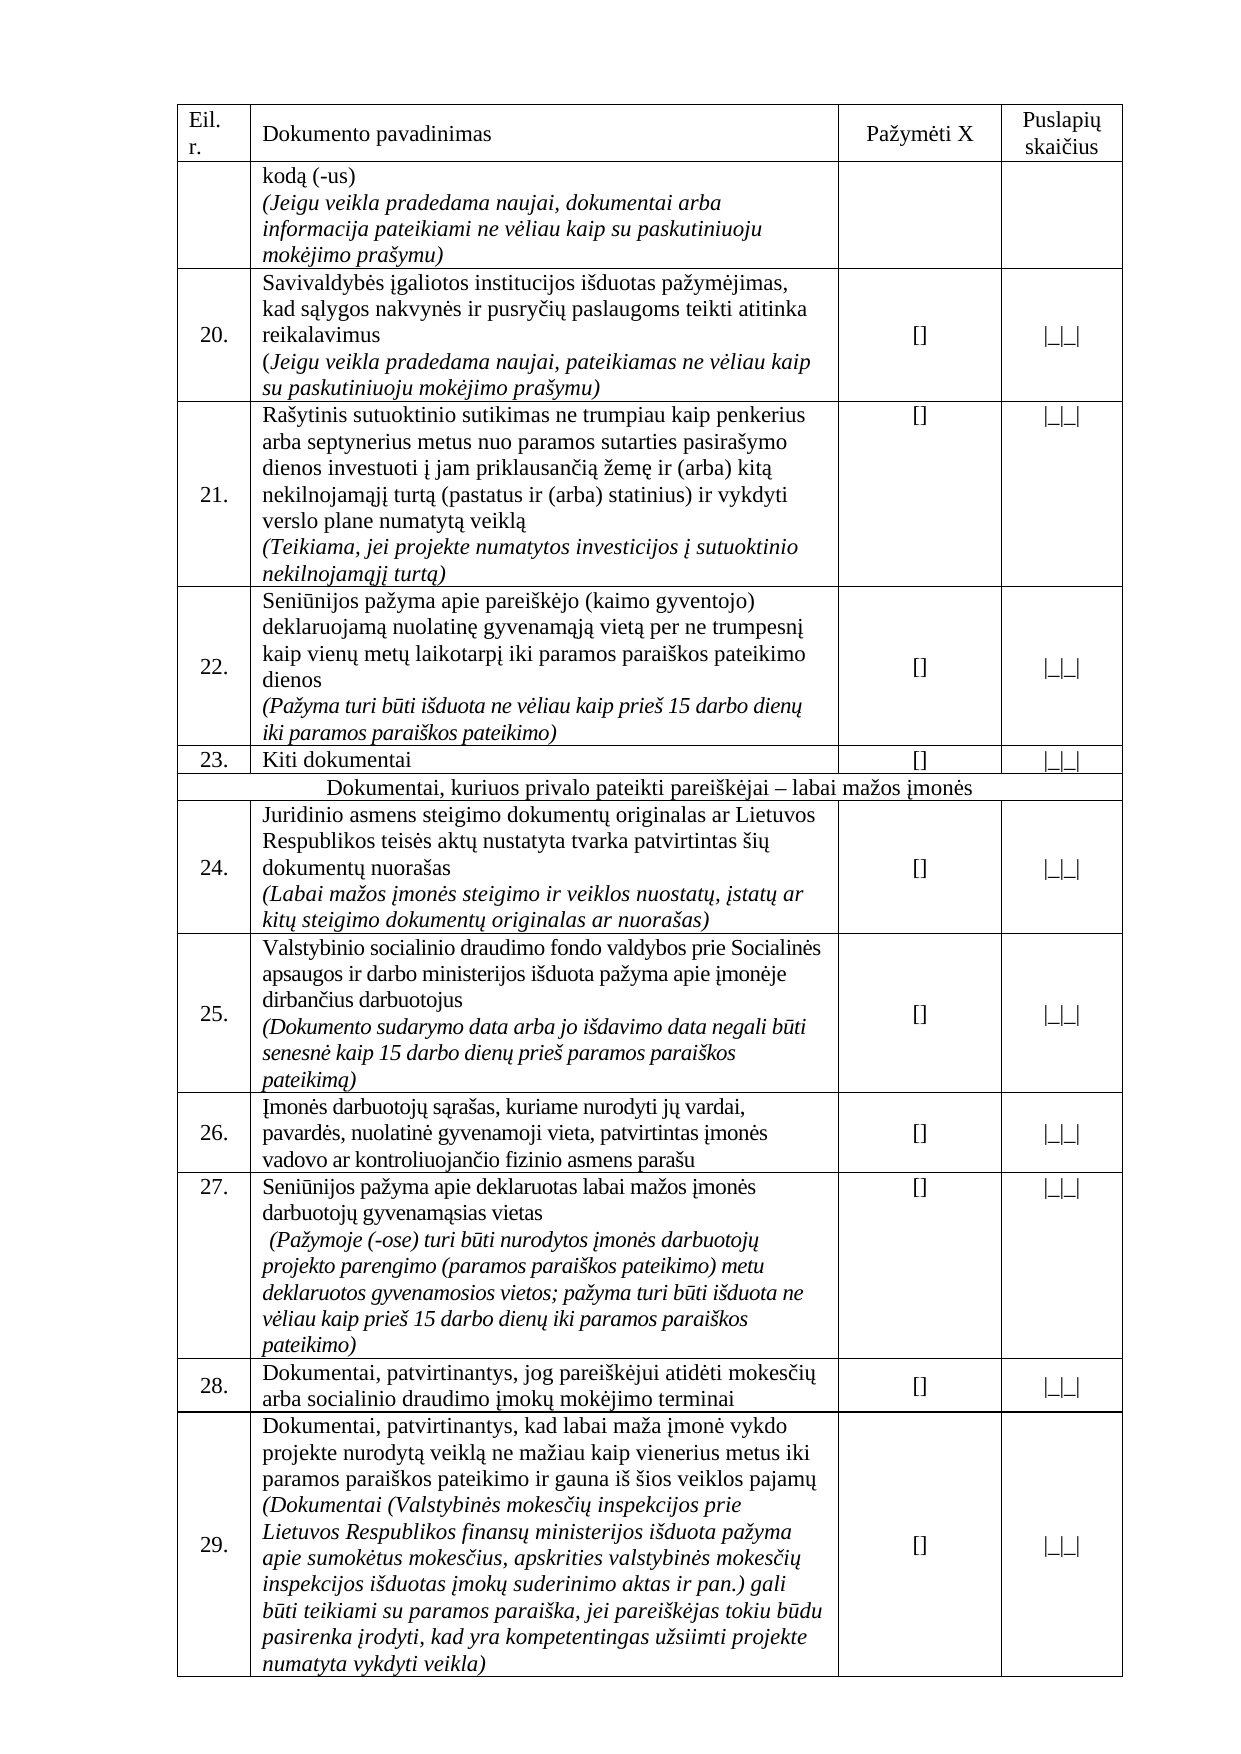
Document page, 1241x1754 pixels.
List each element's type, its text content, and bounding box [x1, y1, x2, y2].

table_cell 21. [178, 402, 250, 586]
table_cell |_|_| [1002, 587, 1122, 745]
table_cell |_|_| [1002, 402, 1122, 586]
table_cell [][] [839, 934, 1001, 1092]
table_cell Kiti dokumentai [251, 746, 838, 773]
table_cell 23. [178, 746, 250, 773]
table_cell 22. [178, 587, 250, 745]
table_cell 20. [178, 269, 250, 401]
table_cell [1002, 162, 1122, 268]
table_cell 27. [178, 1173, 250, 1358]
table_cell [][] [839, 1413, 1001, 1676]
table_cell 24. [178, 801, 250, 933]
table_cell Įmonės darbuotojų sąrašas, kuriame nurodyti jų vardai, pavardės, nuolatinė gyvenamoji vieta, patvirtintas įmonės vadovo ar kontroliuojančio fizinio asmens parašu [251, 1093, 838, 1172]
table_cell |_|_| [1002, 1413, 1122, 1676]
table_header Pažymėti X [839, 105, 1001, 161]
table_cell Dokumentai, patvirtinantys, jog pareiškėjui atidėti mokesčių arba socialinio draudimo įmokų mokėjimo terminai [251, 1359, 838, 1411]
table_cell |_|_| [1002, 1173, 1122, 1358]
table_cell |_|_| [1002, 1093, 1122, 1172]
table_cell 28. [178, 1359, 250, 1411]
table_cell Valstybinio socialinio draudimo fondo valdybos prie Socialinės apsaugos ir darbo ministerijos išduota pažyma apie įmonėje dirbančius darbuotojus (Dokumento sudarymo data arba jo išdavimo data negali būti senesnė kaip 15 darbo dienų prieš paramos paraiškos pateikimą) [251, 934, 838, 1092]
table_cell |_|_| [1002, 746, 1122, 773]
table_cell [][] [839, 269, 1001, 401]
table_cell Dokumentai, kuriuos privalo pateikti pareiškėjai – labai mažos įmonės [178, 774, 1122, 800]
table_cell [][] [839, 162, 1001, 268]
table_cell [][] [839, 1173, 1001, 1358]
table_cell Savivaldybės įgaliotos institucijos išduotas pažymėjimas, kad sąlygos nakvynės ir pusryčių paslaugoms teikti atitinka reikalavimus (Jeigu veikla pradedama naujai, pateikiamas ne vėliau kaip su paskutiniuoju mokėjimo prašymu) [251, 269, 838, 401]
table_cell 29. [178, 1413, 250, 1676]
table_cell |_|_| [1002, 801, 1122, 933]
table_cell [][] [839, 587, 1001, 745]
table_cell |_|_| [1002, 934, 1122, 1092]
table_header Puslapių skaičius [1002, 105, 1122, 161]
table_cell Rašytinis sutuoktinio sutikimas ne trumpiau kaip penkerius arba septynerius metus nuo paramos sutarties pasirašymo dienos investuoti į jam priklausančią žemę ir (arba) kitą nekilnojamąjį turtą (pastatus ir (arba) statinius) ir vykdyti verslo plane numatytą veiklą (Teikiama, jei projekte numatytos investicijos į sutuoktinio nekilnojamąjį turtą) [251, 402, 838, 586]
table_cell Juridinio asmens steigimo dokumentų originalas ar Lietuvos Respublikos teisės aktų nustatyta tvarka patvirtintas šių dokumentų nuorašas (Labai mažos įmonės steigimo ir veiklos nuostatų, įstatų ar kitų steigimo dokumentų originalas ar nuorašas) [251, 801, 838, 933]
table_cell Seniūnijos pažyma apie pareiškėjo (kaimo gyventojo) deklaruojamą nuolatinę gyvenamąją vietą per ne trumpesnį kaip vienų metų laikotarpį iki paramos paraiškos pateikimo dienos (Pažyma turi būti išduota ne vėliau kaip prieš 15 darbo dienų iki paramos paraiškos pateikimo) [251, 587, 838, 745]
table_cell Seniūnijos pažyma apie deklaruotas labai mažos įmonės darbuotojų gyvenamąsias vietas (Pažymoje (-ose) turi būti nurodytos įmonės darbuotojų projekto parengimo (paramos paraiškos pateikimo) metu deklaruotos gyvenamosios vietos; pažyma turi būti išduota ne vėliau kaip prieš 15 darbo dienų iki paramos paraiškos pateikimo) [251, 1173, 838, 1358]
table_cell 25. [178, 934, 250, 1092]
table_cell [][] [839, 1093, 1001, 1172]
table_cell [][] [839, 801, 1001, 933]
table_header Eil. r. [178, 105, 250, 161]
table_cell [][] [839, 1359, 1001, 1411]
table_cell 26. [178, 1093, 250, 1172]
table_header Dokumento pavadinimas [251, 105, 838, 161]
table_cell [][] [839, 746, 1001, 773]
table_cell |_|_| [1002, 1359, 1122, 1411]
table_cell [][] [839, 402, 1001, 586]
table_cell Dokumentai, patvirtinantys, kad labai maža įmonė vykdo projekte nurodytą veiklą ne mažiau kaip vienerius metus iki paramos paraiškos pateikimo ir gauna iš šios veiklos pajamų (Dokumentai (Valstybinės mokesčių inspekcijos prie Lietuvos Respublikos finansų ministerijos išduota pažyma apie sumokėtus mokesčius, apskrities valstybinės mokesčių inspekcijos išduotas įmokų suderinimo aktas ir pan.) gali būti teikiami su paramos paraiška, jei pareiškėjas tokiu būdu pasirenka įrodyti, kad yra kompetentingas užsiimti projekte numatyta vykdyti veikla) [251, 1413, 838, 1676]
table_cell |_|_| [1002, 269, 1122, 401]
table_cell kodą (-us) (Jeigu veikla pradedama naujai, dokumentai arba informacija pateikiami ne vėliau kaip su paskutiniuoju mokėjimo prašymu) [251, 162, 838, 268]
table_cell [178, 162, 250, 268]
